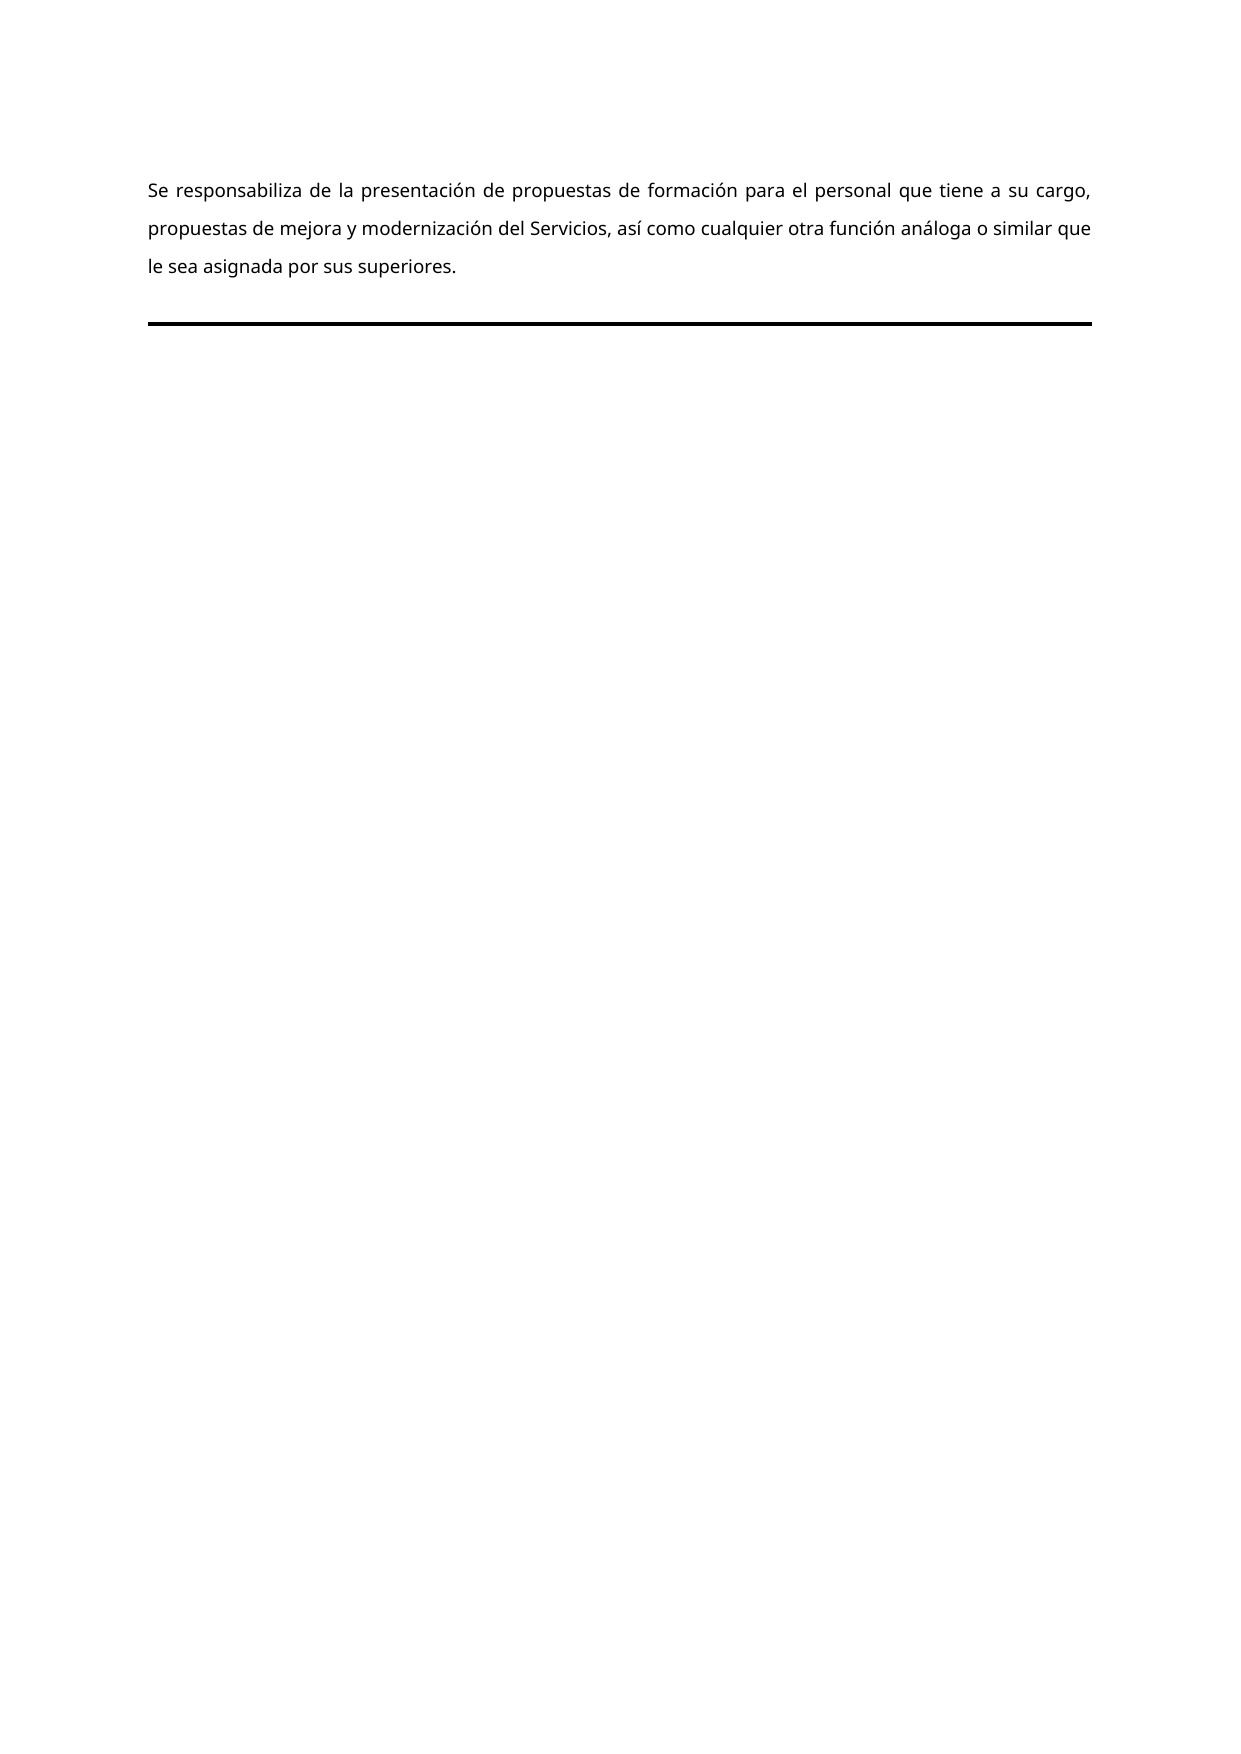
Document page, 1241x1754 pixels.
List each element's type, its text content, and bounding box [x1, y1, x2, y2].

text Se responsabiliza de la presentación de propuestas de formación para el personal que tiene a su cargo, propuestas de mejora y modernización del Servicios, así como cualquier otra función análoga o similar que le sea asignada por sus superiores. [148, 177, 1092, 279]
